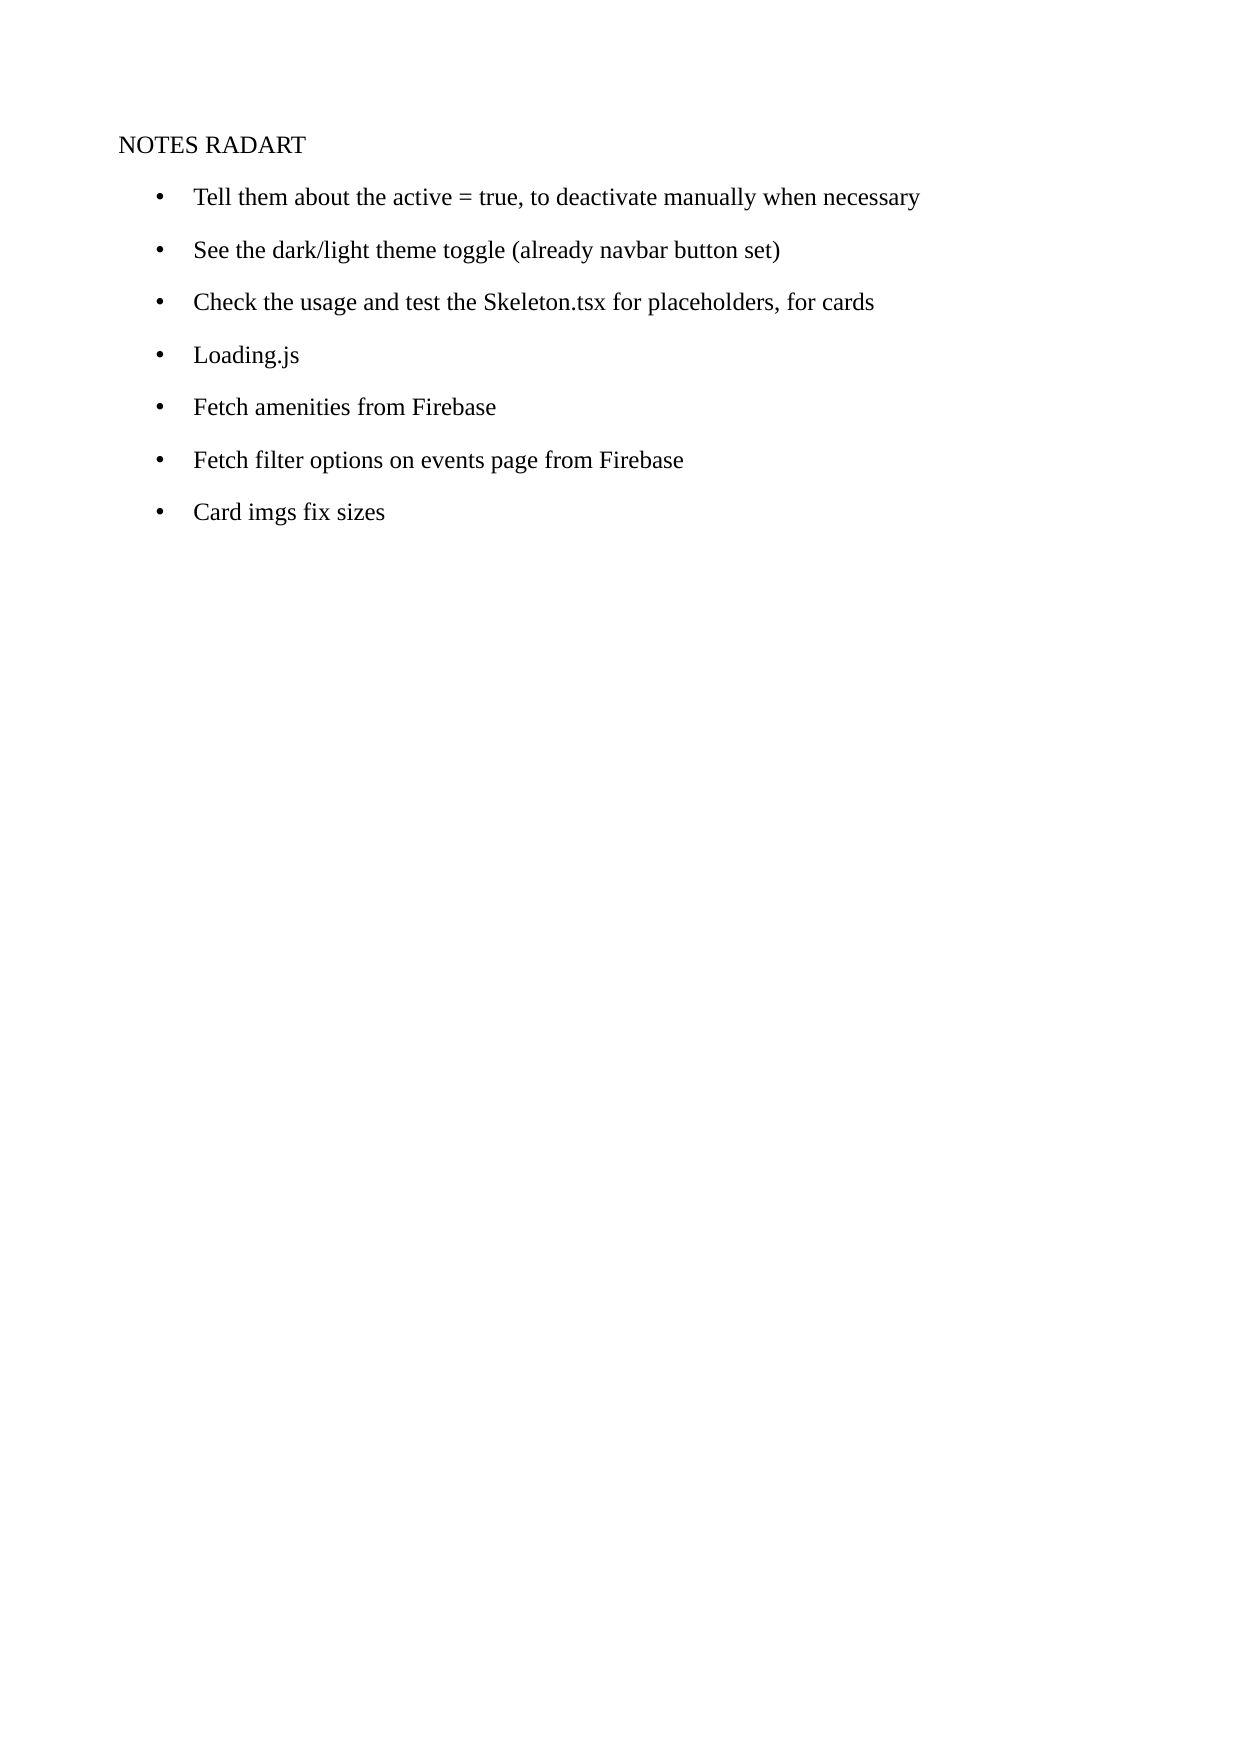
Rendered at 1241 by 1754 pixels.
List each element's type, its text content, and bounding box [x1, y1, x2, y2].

list Check the usage and test the Skeleton.tsx for placeholders, for cards [156, 287, 1122, 316]
list Fetch amenities from Firebase [156, 392, 1122, 421]
text NOTES RADART [118, 130, 1122, 159]
list Card imgs fix sizes [156, 497, 1122, 526]
list Loading.js [156, 340, 1122, 369]
list Fetch filter options on events page from Firebase [156, 445, 1122, 474]
list See the dark/light theme toggle (already navbar button set) [156, 235, 1122, 264]
list Tell them about the active = true, to deactivate manually when necessary [156, 182, 1122, 211]
